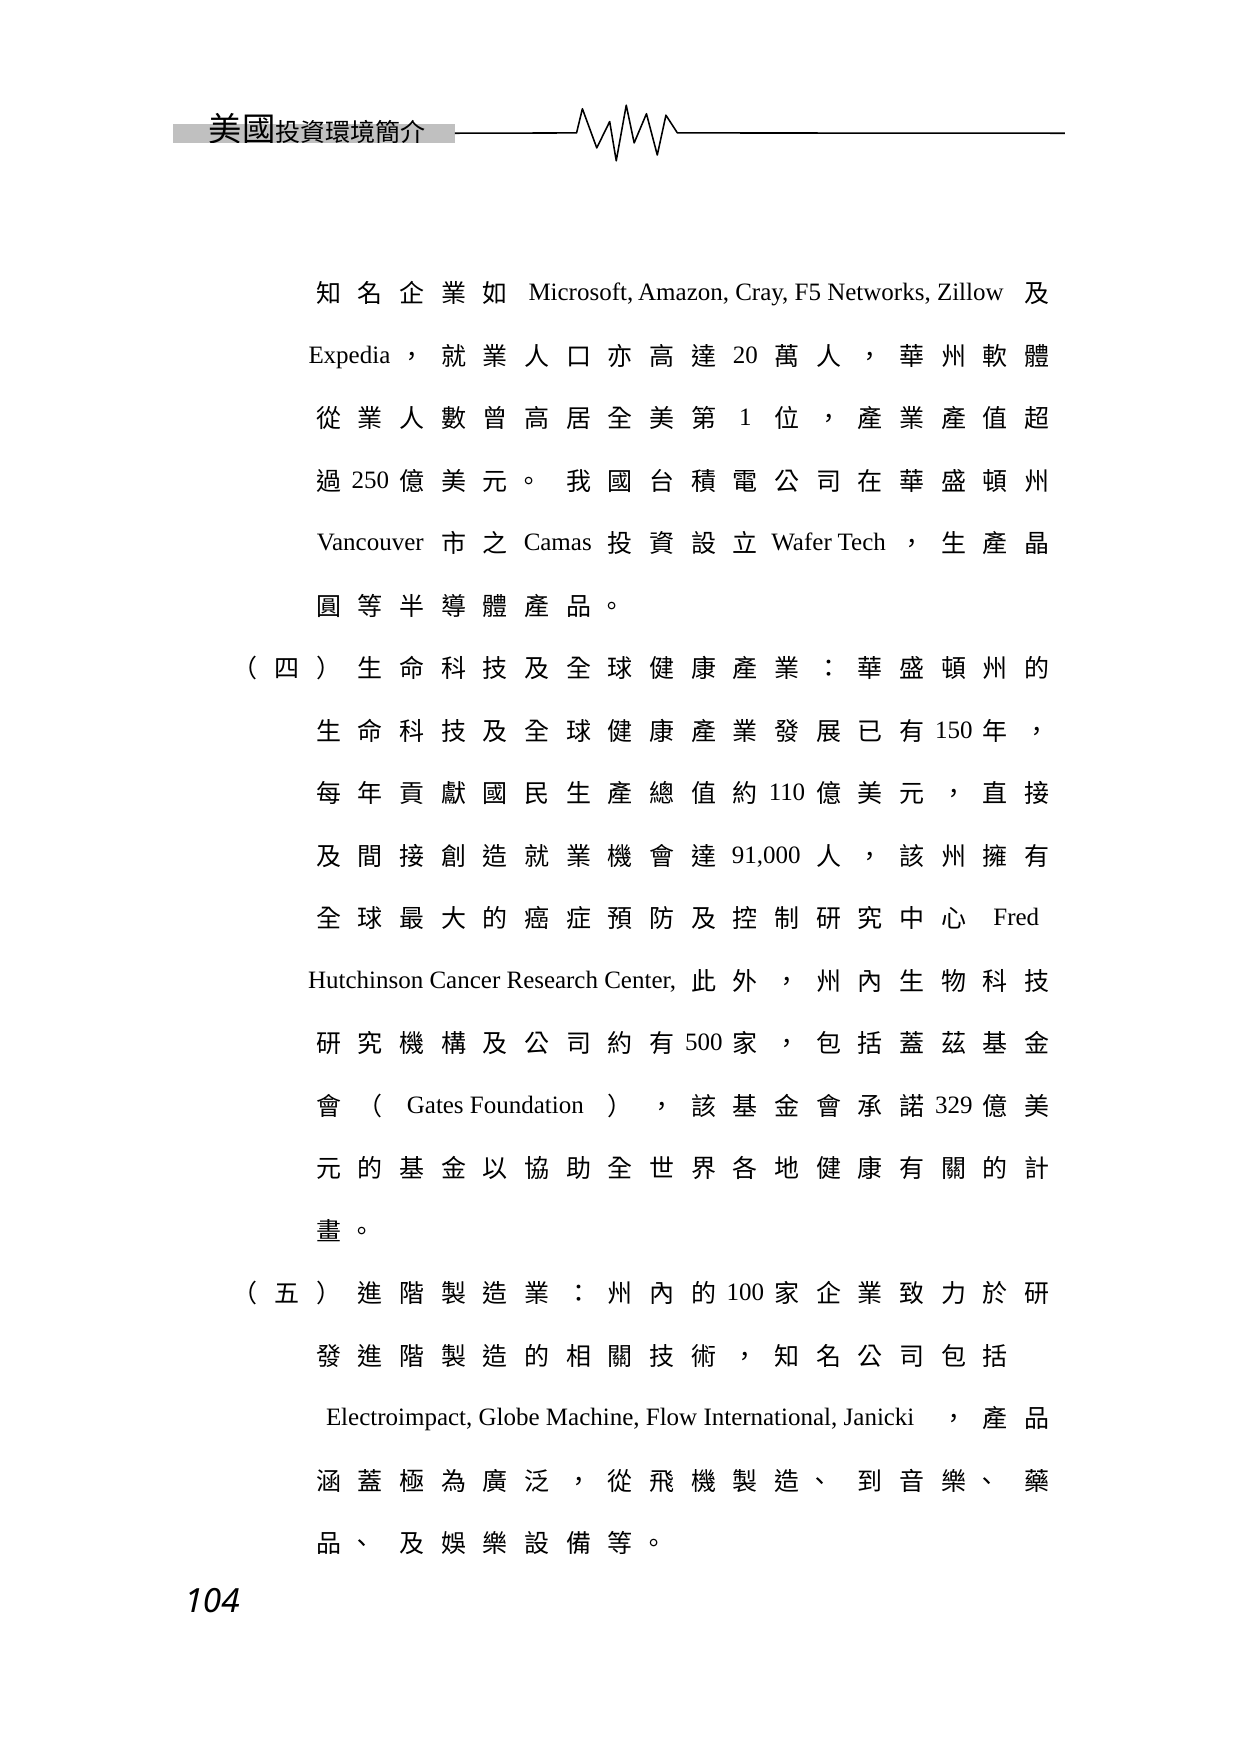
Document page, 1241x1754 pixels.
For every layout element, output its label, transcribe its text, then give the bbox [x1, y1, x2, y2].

text 知名企業如Microsoft, Amazon, Cray, F5 Networks, Zillow及Expedia，就業人口亦高達20萬人，華州軟體從業人數曾高居全美第1位，產業產值超過250億美元。我國台積電公司在華盛頓州Vancouver市之Camas投資設立Wafer Tech，生產晶圓等半導體產品。 [207, 250, 1058, 625]
text （五）進階製造業：州內的100家企業致力於研發進階製造的相關技術，知名公司包括Electroimpact, Globe Machine, Flow International, Janicki，產品涵蓋極為廣泛，從飛機製造、到音樂、藥品、及娛樂設備等。 [207, 1250, 1058, 1563]
text （四）生命科技及全球健康產業：華盛頓州的生命科技及全球健康產業發展已有150年，每年貢獻國民生產總值約110億美元，直接及間接創造就業機會達91,000人，該州擁有全球最大的癌症預防及控制研究中心Fred Hutchinson Cancer Research Center, 此外，州內生物科技研究機構及公司約有500家，包括蓋茲基金會（Gates Foundation），該基金會承諾329億美元的基金以協助全世界各地健康有關的計畫。 [207, 625, 1058, 1250]
